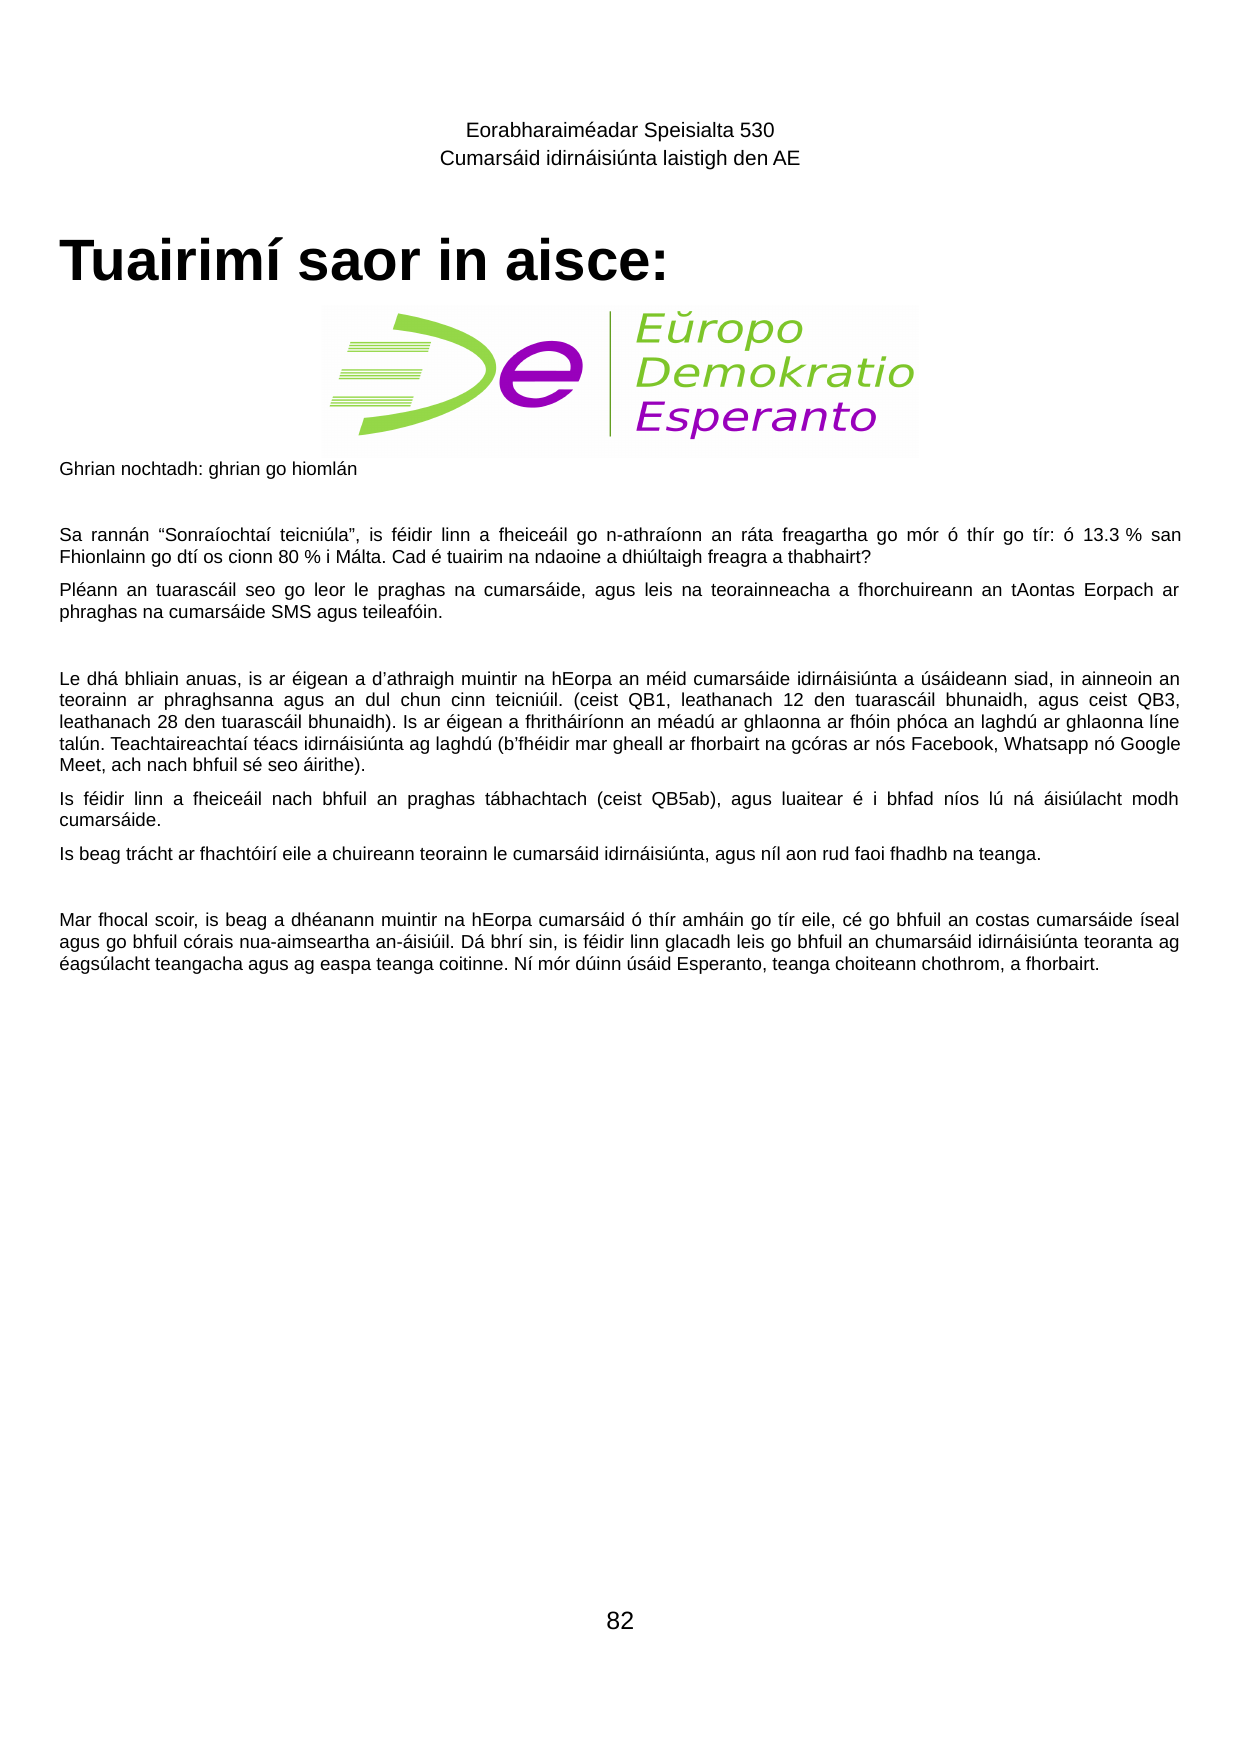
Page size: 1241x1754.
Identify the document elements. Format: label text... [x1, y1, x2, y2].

text Le dhá bhliain anuas, is ar éigean a d’athraigh muintir na hEorpa an méid cumarsáide idirnáisiúnta a úsáideann siad, in ainneoin an teorainn ar phraghsanna agus an dul chun cinn teicniúil. (ceist QB1, leathanach 12 den tuarascáil bhunaidh, agus ceist QB3, leathanach 28 den tuarascáil bhunaidh). Is ar éigean a fhritháiríonn an méadú ar ghlaonna ar fhóin phóca an laghdú ar ghlaonna líne talún. Teachtaireachtaí téacs idirnáisiúnta ag laghdú (b’fhéidir mar gheall ar fhorbairt na gcóras ar nós Facebook, Whatsapp nó Google Meet, ach nach bhfuil sé seo áirithe). [59, 668, 1181, 776]
text Mar fhocal scoir, is beag a dhéanann muintir na hEorpa cumarsáid ó thír amháin go tír eile, cé go bhfuil an costas cumarsáide íseal agus go bhfuil córais nua-aimseartha an-áisiúil. Dá bhrí sin, is féidir linn glacadh leis go bhfuil an chumarsáid idirnáisiúnta teoranta ag éagsúlacht teangacha agus ag easpa teanga coitinne. Ní mór dúinn úsáid Esperanto, teanga choiteann chothrom, a fhorbairt. [59, 909, 1181, 974]
text Pléann an tuarascáil seo go leor le praghas na cumarsáide, agus leis na teorainneacha a fhorchuireann an tAontas Eorpach ar phraghas na cumarsáide SMS agus teileafóin. [59, 579, 1181, 622]
text Ghrian nochtadh: ghrian go hiomlán [59, 458, 1181, 479]
subtitle Tuairimí saor in aisce: [59, 225, 1181, 292]
text Is beag trácht ar fhachtóirí eile a chuireann teorainn le cumarsáid idirnáisiúnta, agus níl aon rud faoi fhadhb na teanga. [59, 842, 1181, 864]
text Is féidir linn a fheiceáil nach bhfuil an praghas tábhachtach (ceist QB5ab), agus luaitear é i bhfad níos lú ná áisiúlacht modh cumarsáide. [59, 787, 1181, 831]
text Sa rannán “Sonraíochtaí teicniúla”, is féidir linn a fheiceáil go n-athraíonn an ráta freagartha go mór ó thír go tír: ó 13.3 % san Fhionlainn go dtí os cionn 80 % i Málta. Cad é tuairim na ndaoine a dhiúltaigh freagra a thabhairt? [59, 524, 1181, 567]
picture [321, 305, 919, 458]
